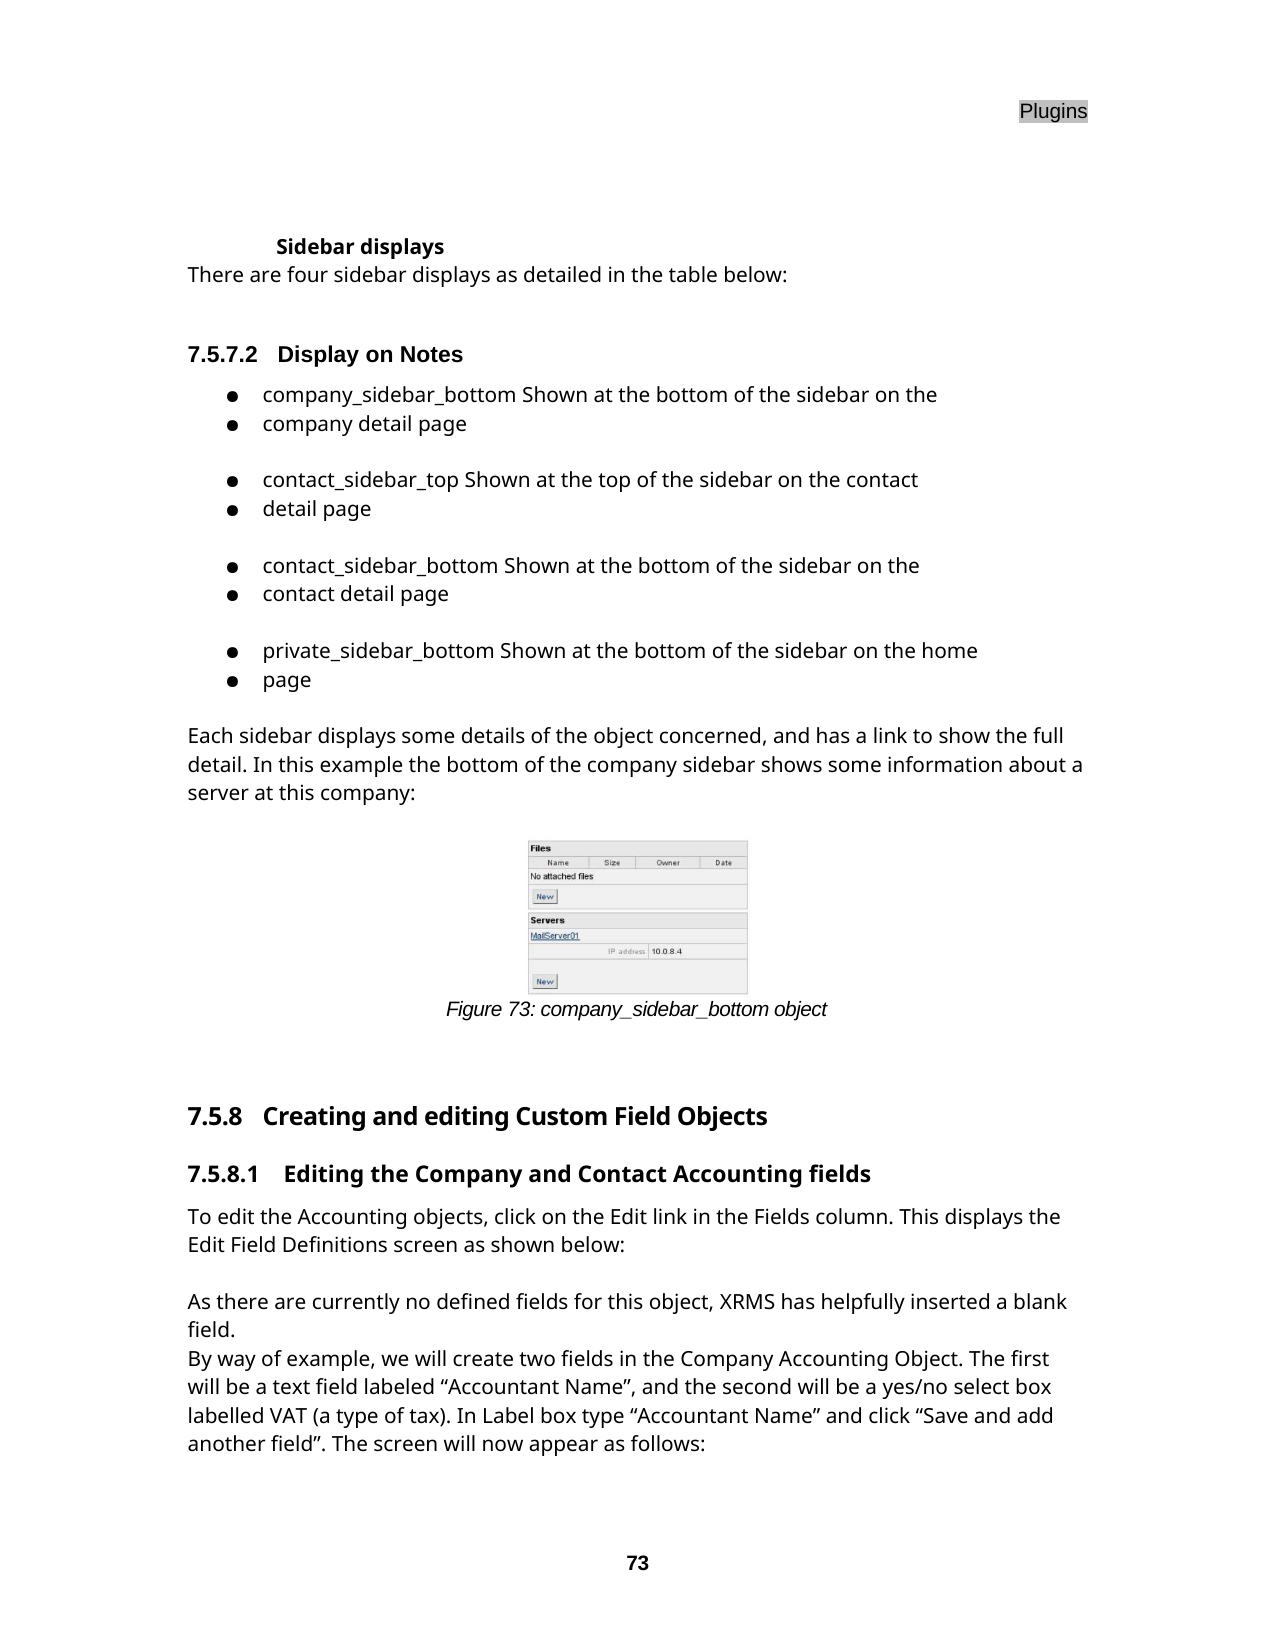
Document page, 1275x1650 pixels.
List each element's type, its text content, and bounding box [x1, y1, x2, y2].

text Sidebar displays [276, 232, 1087, 260]
list company detail page [225, 409, 1087, 437]
list contact detail page [225, 579, 1087, 608]
picture [525, 835, 750, 998]
list contact_sidebar_top Shown at the top of the sidebar on the contact [225, 466, 1087, 494]
text Figure 73: company_sidebar_bottom object [187, 998, 1087, 1021]
list detail page [225, 494, 1087, 522]
list private_sidebar_bottom Shown at the bottom of the sidebar on the home [225, 636, 1087, 665]
text Each sidebar displays some details of the object concerned, and has a link to show the full detail. In this example the bottom of the company sidebar shows some information about a server at this company: [187, 722, 1087, 807]
subtitle Display on Notes [187, 342, 1087, 368]
list company_sidebar_bottom Shown at the bottom of the sidebar on the [225, 380, 1087, 409]
list page [225, 665, 1087, 693]
text There are four sidebar displays as detailed in the table below: [187, 260, 1087, 289]
subtitle Creating and editing Custom Field Objects [187, 1099, 1087, 1133]
list contact_sidebar_bottom Shown at the bottom of the sidebar on the [225, 551, 1087, 579]
subtitle Editing the Company and Contact Accounting fields [187, 1158, 1087, 1189]
text To edit the Accounting objects, click on the Edit link in the Fields column. This displays the Edit Field Definitions screen as shown below: [187, 1202, 1087, 1259]
text As there are currently no defined fields for this object, XRMS has helpfully inserted a blank field. [187, 1287, 1087, 1344]
text By way of example, we will create two fields in the Company Accounting Object. The first will be a text field labeled “Accountant Name”, and the second will be a yes/no select box labelled VAT (a type of tax). In Label box type “Accountant Name” and click “Save and add another field”. The screen will now appear as follows: [187, 1344, 1087, 1458]
